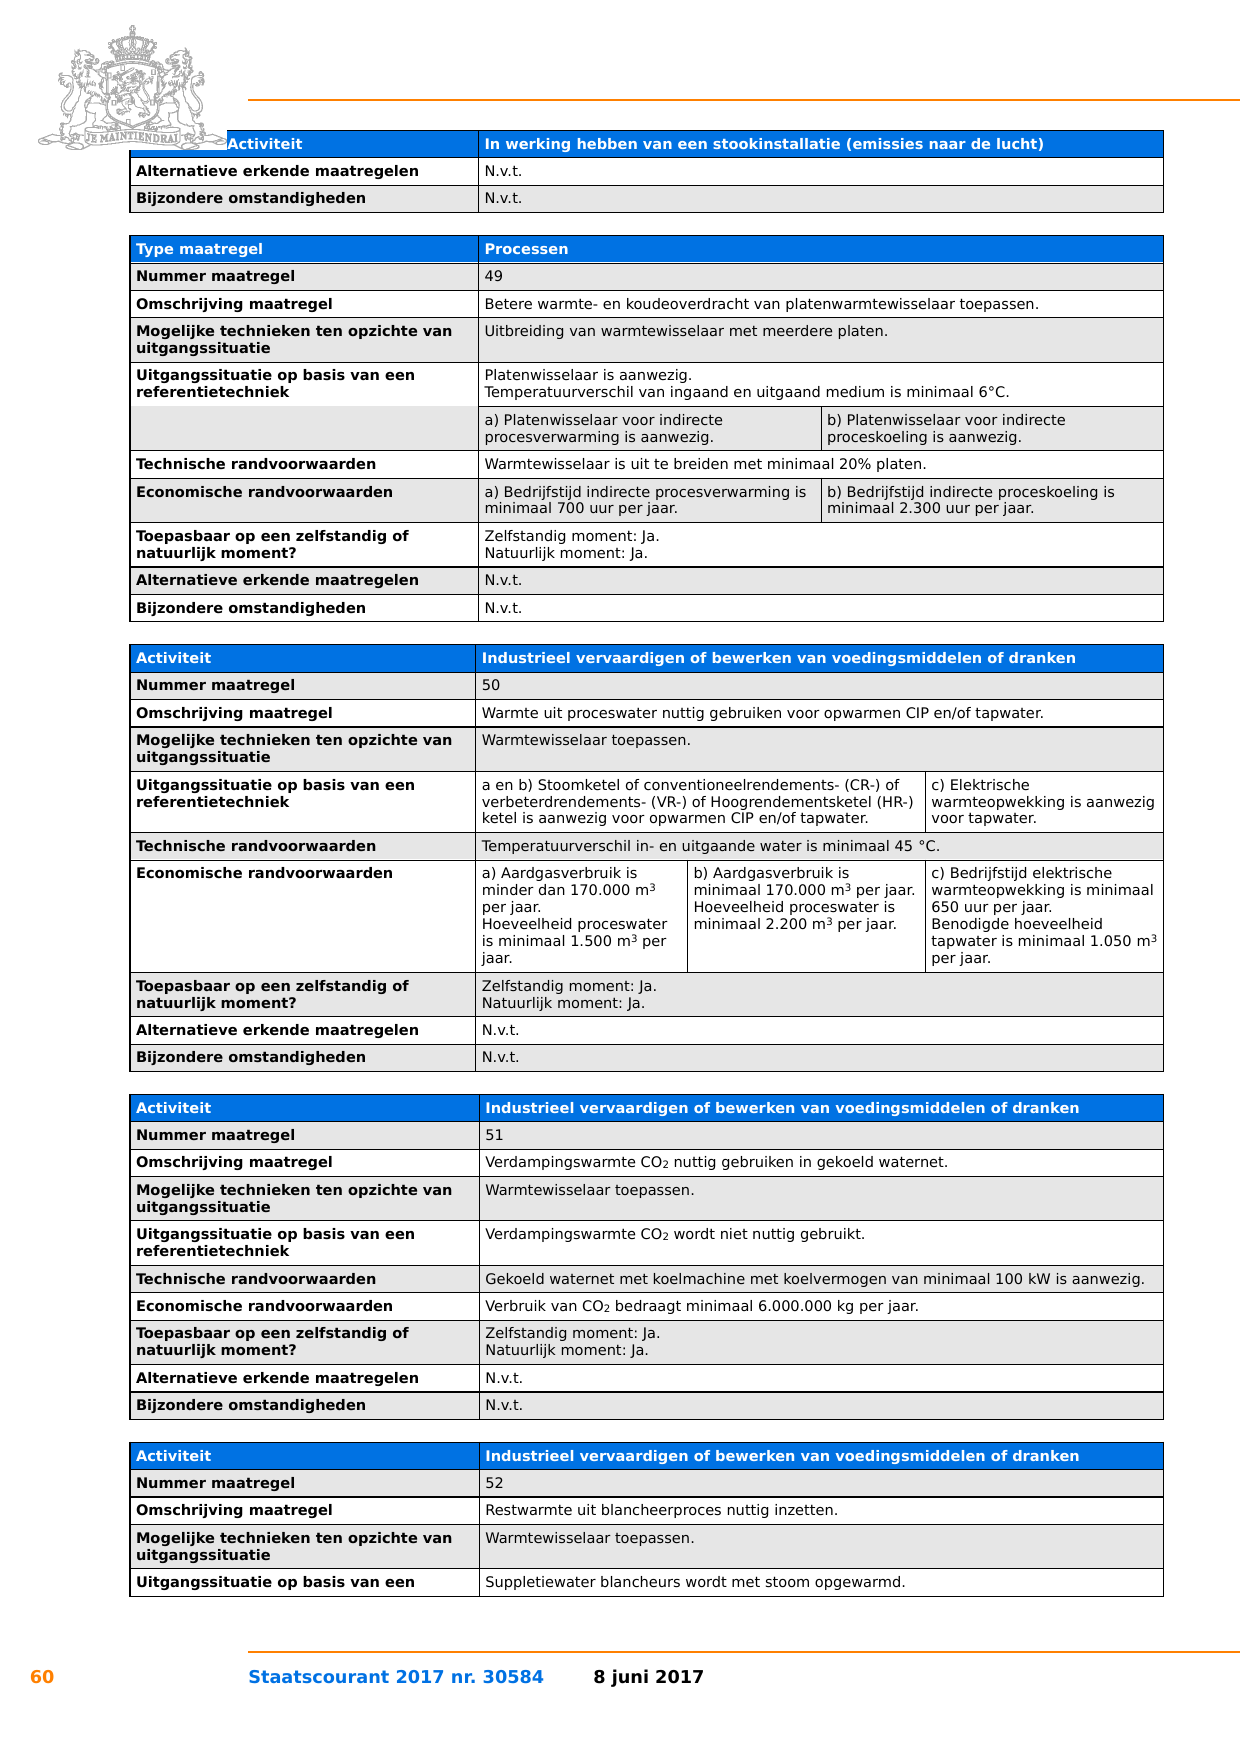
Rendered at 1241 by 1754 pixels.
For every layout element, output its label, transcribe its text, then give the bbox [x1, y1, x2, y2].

table_cell Zelfstandig moment: Ja. Natuurlijk moment: Ja. [480, 1321, 1163, 1364]
table_cell Toepasbaar op een zelfstandig of natuurlijk moment? [131, 973, 475, 1016]
table_cell Technische randvoorwaarden [131, 833, 475, 859]
table_cell b) Bedrijfstijd indirecte proceskoeling is minimaal 2.300 uur per jaar. [822, 479, 1163, 522]
table_cell Toepasbaar op een zelfstandig of natuurlijk moment? [131, 523, 478, 566]
table_cell Nummer maatregel [131, 264, 478, 290]
table_cell Economische randvoorwaarden [131, 1293, 479, 1319]
table_cell Toepasbaar op een zelfstandig of natuurlijk moment? [131, 1321, 479, 1364]
table_cell Uitgangssituatie op basis van een referentietechniek [131, 363, 478, 406]
table_cell Bijzondere omstandigheden [131, 1393, 479, 1419]
table_cell Mogelijke technieken ten opzichte van uitgangssituatie [131, 1525, 479, 1568]
table_cell N.v.t. [479, 595, 1163, 621]
table_cell Warmtewisselaar is uit te breiden met minimaal 20% platen. [479, 451, 1163, 478]
table_cell Omschrijving maatregel [131, 700, 475, 726]
table_cell N.v.t. [479, 186, 1163, 212]
table_cell Warmtewisselaar toepassen. [480, 1525, 1163, 1568]
table_header Processen [479, 236, 1163, 262]
table_cell Suppletiewater blancheurs wordt met stoom opgewarmd. [480, 1569, 1163, 1596]
table_cell N.v.t. [476, 1045, 1163, 1071]
table_cell c) Bedrijfstijd elektrische warmteopwekking is minimaal 650 uur per jaar. Benodigde hoeveelheid tapwater is minimaal 1.050 m3 per jaar. [926, 861, 1163, 972]
table_header Type maatregel [131, 236, 478, 262]
table_cell Nummer maatregel [131, 673, 475, 699]
table_cell N.v.t. [480, 1365, 1163, 1391]
table_cell Omschrijving maatregel [131, 1150, 479, 1176]
table_cell Verbruik van CO2 bedraagt minimaal 6.000.000 kg per jaar. [480, 1293, 1163, 1319]
table_header Activiteit [131, 1443, 479, 1469]
table_cell Alternatieve erkende maatregelen [131, 1017, 475, 1043]
table_cell Nummer maatregel [131, 1122, 479, 1149]
table_header Industrieel vervaardigen of bewerken van voedingsmiddelen of dranken [480, 1095, 1163, 1121]
table_cell Platenwisselaar is aanwezig. Temperatuurverschil van ingaand en uitgaand medium is minimaal 6°C. [479, 363, 1163, 406]
table_cell Zelfstandig moment: Ja. Natuurlijk moment: Ja. [479, 523, 1163, 566]
table_cell Economische randvoorwaarden [131, 479, 478, 522]
table_cell Verdampingswarmte CO2 wordt niet nuttig gebruikt. [480, 1221, 1163, 1265]
table_cell 50 [476, 673, 1163, 699]
table_cell a) Platenwisselaar voor indirecte procesverwarming is aanwezig. [479, 407, 821, 450]
picture [38, 25, 227, 150]
table_cell Bijzondere omstandigheden [131, 186, 478, 212]
table_cell Zelfstandig moment: Ja. Natuurlijk moment: Ja. [476, 973, 1163, 1016]
table_cell b) Aardgasverbruik is minimaal 170.000 m3 per jaar. Hoeveelheid proceswater is minimaal 2.200 m3 per jaar. [688, 861, 925, 972]
table_header In werking hebben van een stookinstallatie (emissies naar de lucht) [479, 131, 1163, 157]
table_cell Mogelijke technieken ten opzichte van uitgangssituatie [131, 728, 475, 771]
table_cell Bijzondere omstandigheden [131, 1045, 475, 1071]
table_cell Warmtewisselaar toepassen. [480, 1177, 1163, 1220]
table_cell c) Elektrische warmteopwekking is aanwezig voor tapwater. [926, 772, 1163, 832]
table_header Industrieel vervaardigen of bewerken van voedingsmiddelen of dranken [480, 1443, 1163, 1469]
table_cell a en b) Stoomketel of conventioneelrendements- (CR-) of verbeterdrendements- (VR-) of Hoogrendementsketel (HR-) ketel is aanwezig voor opwarmen CIP en/of tapwater. [476, 772, 925, 832]
table_cell 52 [480, 1470, 1163, 1496]
table_cell 51 [480, 1122, 1163, 1149]
table_cell b) Platenwisselaar voor indirecte proceskoeling is aanwezig. [822, 407, 1163, 450]
table_cell N.v.t. [479, 568, 1163, 594]
table_cell Omschrijving maatregel [131, 1498, 479, 1524]
table_cell N.v.t. [476, 1017, 1163, 1043]
table_cell Technische randvoorwaarden [131, 451, 478, 478]
table_cell 49 [479, 264, 1163, 290]
table_cell Technische randvoorwaarden [131, 1266, 479, 1292]
table_cell Warmtewisselaar toepassen. [476, 728, 1163, 771]
table_header Activiteit [131, 1095, 479, 1121]
table_cell Omschrijving maatregel [131, 291, 478, 317]
table_cell N.v.t. [479, 158, 1163, 185]
table_cell Uitgangssituatie op basis van een [131, 1569, 479, 1596]
table_cell Uitgangssituatie op basis van een referentietechniek [131, 772, 475, 832]
table_cell Mogelijke technieken ten opzichte van uitgangssituatie [131, 318, 478, 362]
table_cell Bijzondere omstandigheden [131, 595, 478, 621]
table_cell Gekoeld waternet met koelmachine met koelvermogen van minimaal 100 kW is aanwezig. [480, 1266, 1163, 1292]
table_cell Uitbreiding van warmtewisselaar met meerdere platen. [479, 318, 1163, 362]
table_cell a) Bedrijfstijd indirecte procesverwarming is minimaal 700 uur per jaar. [479, 479, 821, 522]
table_cell Economische randvoorwaarden [131, 861, 475, 972]
table_cell N.v.t. [480, 1393, 1163, 1419]
table_cell Restwarmte uit blancheerproces nuttig inzetten. [480, 1498, 1163, 1524]
table_cell Alternatieve erkende maatregelen [131, 158, 478, 185]
table_header Activiteit [131, 645, 475, 672]
table_header Activiteit [131, 131, 478, 157]
table_cell Alternatieve erkende maatregelen [131, 1365, 479, 1391]
table_header Industrieel vervaardigen of bewerken van voedingsmiddelen of dranken [476, 645, 1163, 672]
table_cell Nummer maatregel [131, 1470, 479, 1496]
table_cell Uitgangssituatie op basis van een referentietechniek [131, 1221, 479, 1265]
table_cell Alternatieve erkende maatregelen [131, 568, 478, 594]
table_cell Betere warmte- en koudeoverdracht van platenwarmtewisselaar toepassen. [479, 291, 1163, 317]
table_cell Verdampingswarmte CO2 nuttig gebruiken in gekoeld waternet. [480, 1150, 1163, 1176]
table_cell Mogelijke technieken ten opzichte van uitgangssituatie [131, 1177, 479, 1220]
table_cell Warmte uit proceswater nuttig gebruiken voor opwarmen CIP en/of tapwater. [476, 700, 1163, 726]
table_cell Temperatuurverschil in- en uitgaande water is minimaal 45 °C. [476, 833, 1163, 859]
table_cell a) Aardgasverbruik is minder dan 170.000 m3 per jaar. Hoeveelheid proceswater is minimaal 1.500 m3 per jaar. [476, 861, 687, 972]
